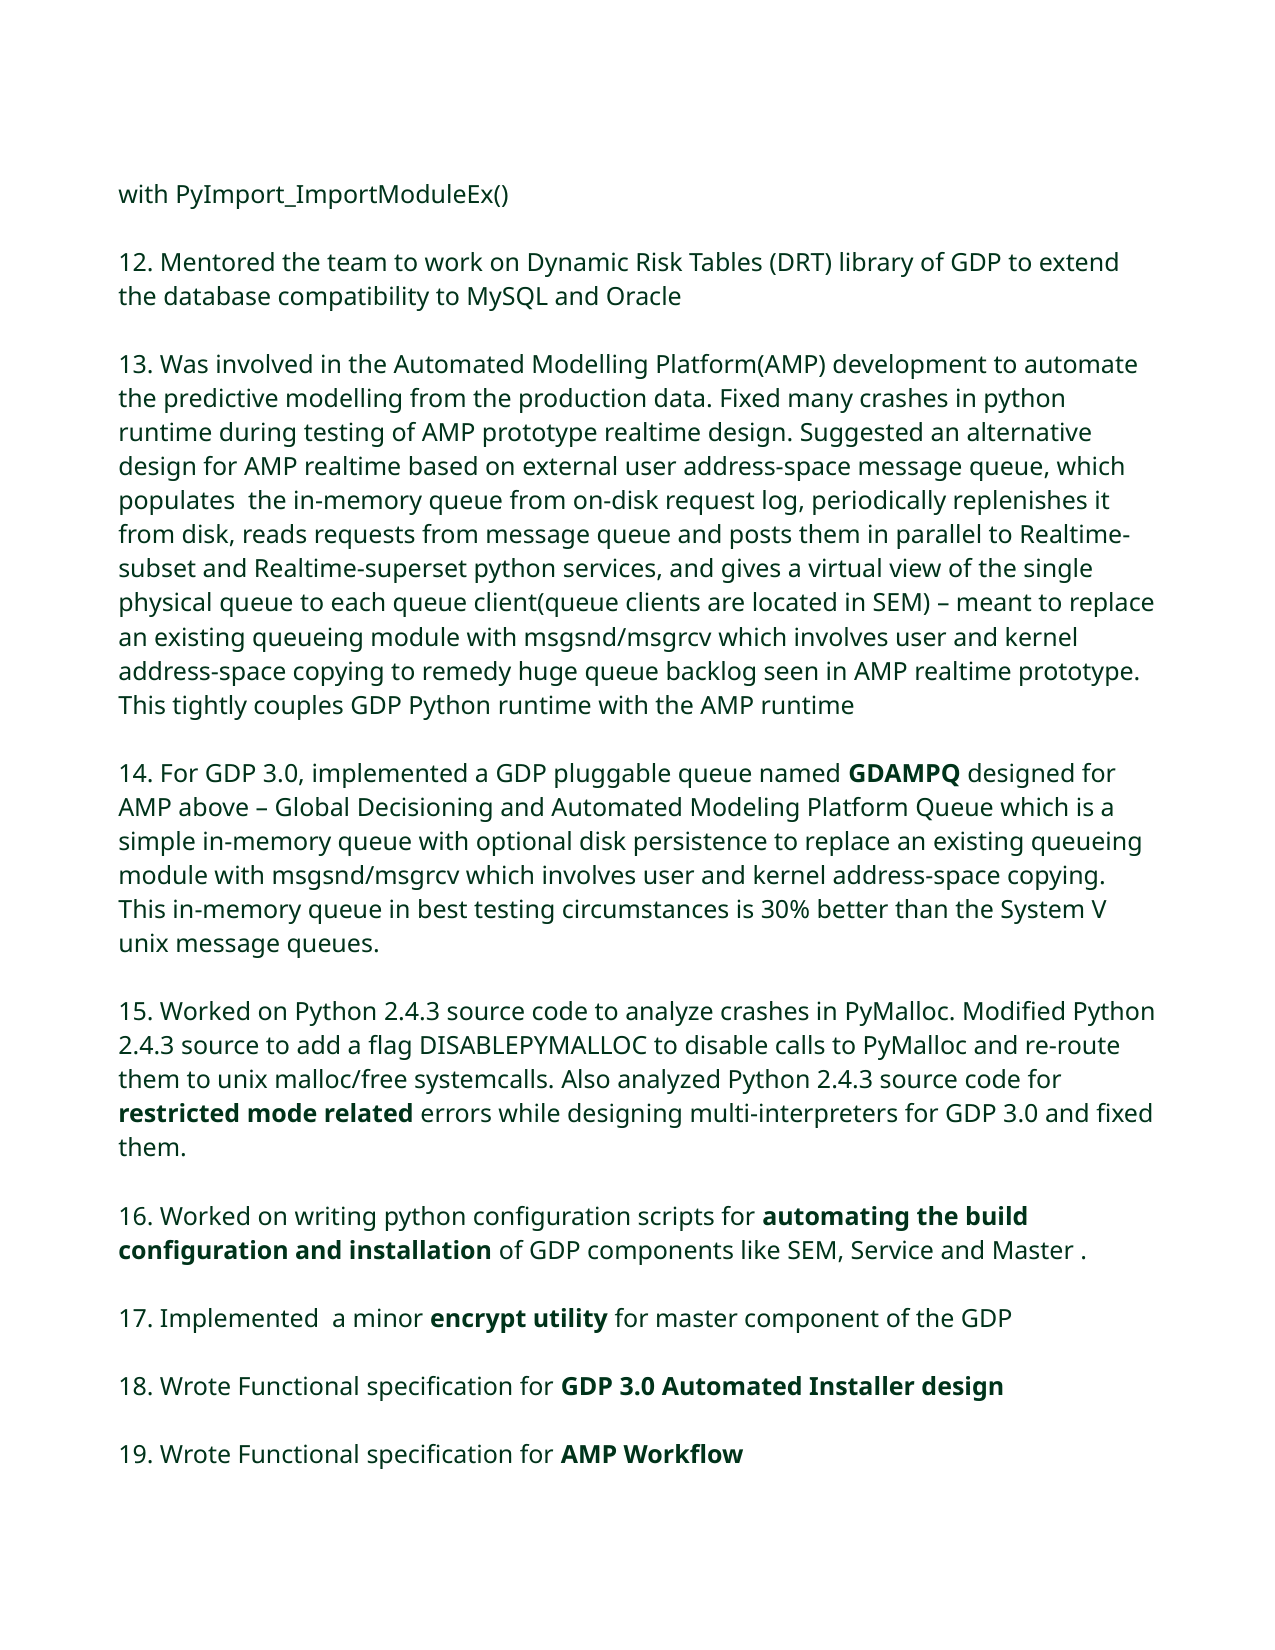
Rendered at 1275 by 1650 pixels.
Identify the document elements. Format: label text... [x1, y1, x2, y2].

text 18. Wrote Functional specification for GDP 3.0 Automated Installer design [118, 1368, 1157, 1403]
text 17. Implemented a minor encrypt utility for master component of the GDP [118, 1300, 1157, 1334]
text 12. Mentored the team to work on Dynamic Risk Tables (DRT) library of GDP to extend the database compatibility to MySQL and Oracle [118, 244, 1157, 313]
text 13. Was involved in the Automated Modelling Platform(AMP) development to automate the predictive modelling from the production data. Fixed many crashes in python runtime during testing of AMP prototype realtime design. Suggested an alternative design for AMP realtime based on external user address-space message queue, which populates the in-memory queue from on-disk request log, periodically replenishes it from disk, reads requests from message queue and posts them in parallel to Realtime-subset and Realtime-superset python services, and gives a virtual view of the single physical queue to each queue client(queue clients are located in SEM) – meant to replace an existing queueing module with msgsnd/msgrcv which involves user and kernel address-space copying to remedy huge queue backlog seen in AMP realtime prototype. This tightly couples GDP Python runtime with the AMP runtime [118, 347, 1157, 721]
text 15. Worked on Python 2.4.3 source code to analyze crashes in PyMalloc. Modified Python 2.4.3 source to add a flag DISABLEPYMALLOC to disable calls to PyMalloc and re-route them to unix malloc/free systemcalls. Also analyzed Python 2.4.3 source code for restricted mode related errors while designing multi-interpreters for GDP 3.0 and fixed them. [118, 994, 1157, 1164]
text 19. Wrote Functional specification for AMP Workflow [118, 1437, 1157, 1471]
text 16. Worked on writing python configuration scripts for automating the build configuration and installation of GDP components like SEM, Service and Master . [118, 1198, 1157, 1266]
text with PyImport_ImportModuleEx() [118, 176, 1157, 210]
text 14. For GDP 3.0, implemented a GDP pluggable queue named GDAMPQ designed for AMP above – Global Decisioning and Automated Modeling Platform Queue which is a simple in-memory queue with optional disk persistence to replace an existing queueing module with msgsnd/msgrcv which involves user and kernel address-space copying. This in-memory queue in best testing circumstances is 30% better than the System V unix message queues. [118, 755, 1157, 960]
